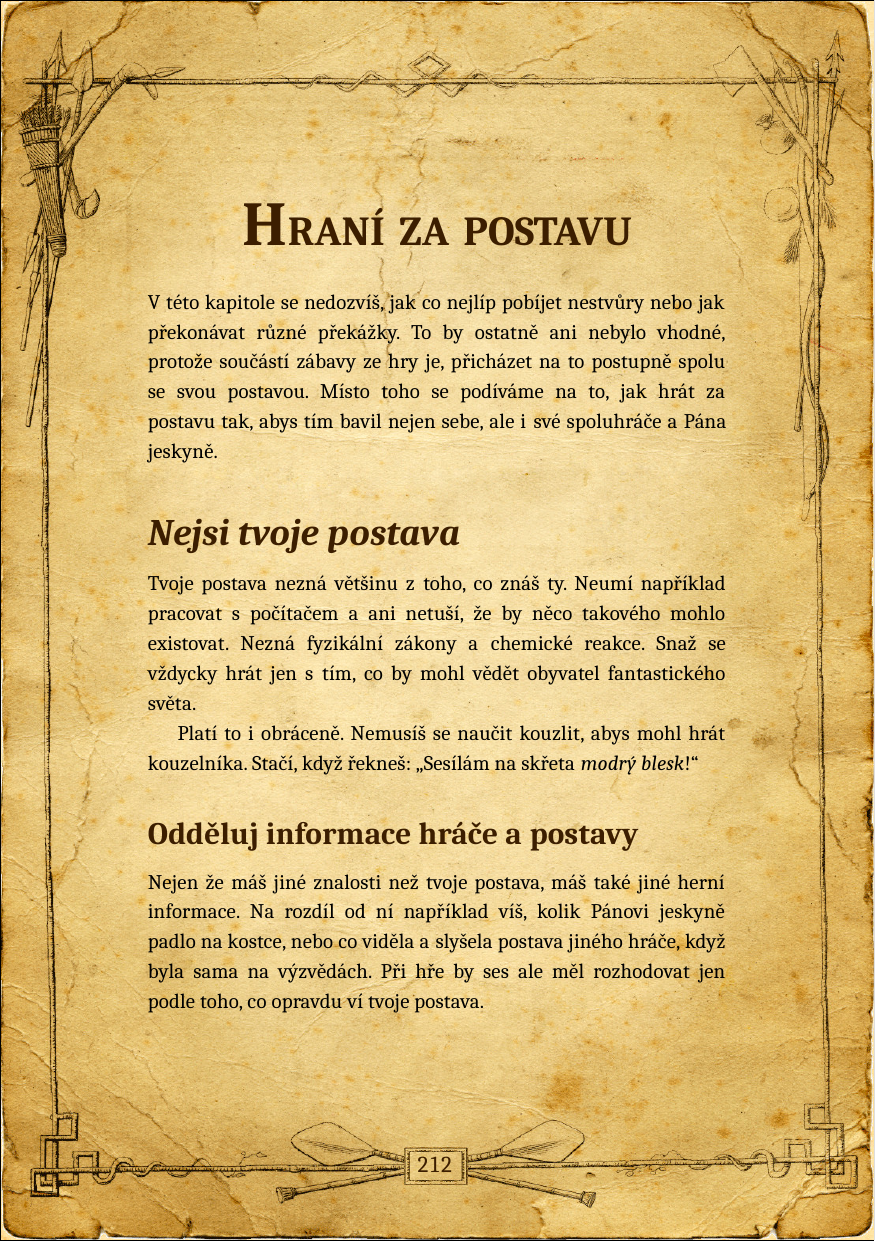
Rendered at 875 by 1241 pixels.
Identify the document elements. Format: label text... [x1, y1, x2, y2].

subtitle Nejsi tvoje postava [148, 511, 726, 554]
subtitle Odděluj informace hráče a⁠ postavy [148, 817, 726, 853]
text Tvoje postava nezná většinu z⁠ toho, co znáš ty. Neumí například pracovat s⁠ počítačem a⁠ ani netuší, že by něco takového mohlo existovat. Nezná fyzikální zákony a⁠ chemické reakce. Snaž se vždycky hrát jen s⁠ tím, co by mohl vědět obyvatel fantastického světa. Platí to i⁠ obráceně. Nemusíš se naučit kouzlit, abys mohl hrát kouzelníka. Stačí, když řekneš: „Sesílám na skřeta modrý blesk!“ [148, 572, 726, 775]
subtitle Hraní za postavu [148, 189, 726, 261]
text Nejen že máš jiné znalosti než tvoje postava, máš také jiné herní informace. Na rozdíl od ní například víš, kolik Pánovi jeskyně padlo na kostce, nebo co viděla a⁠ slyšela postava jiného hráče, když byla sama na výzvědách. Při hře by ses ale měl rozhodovat jen podle toho, co opravdu ví tvoje postava. [148, 870, 726, 1014]
picture [1, 1, 874, 1240]
text V⁠ této kapitole se nedozvíš, jak co nejlíp pobíjet nestvůry nebo jak překonávat různé překážky. To by ostatně ani nebylo vhodné, protože součástí zábavy ze hry je, přicházet na to postupně spolu se svou postavou. Místo toho se podíváme na to, jak hrát za postavu tak, abys tím bavil nejen sebe, ale i⁠ své spoluhráče a⁠ Pána jeskyně. [148, 290, 726, 464]
